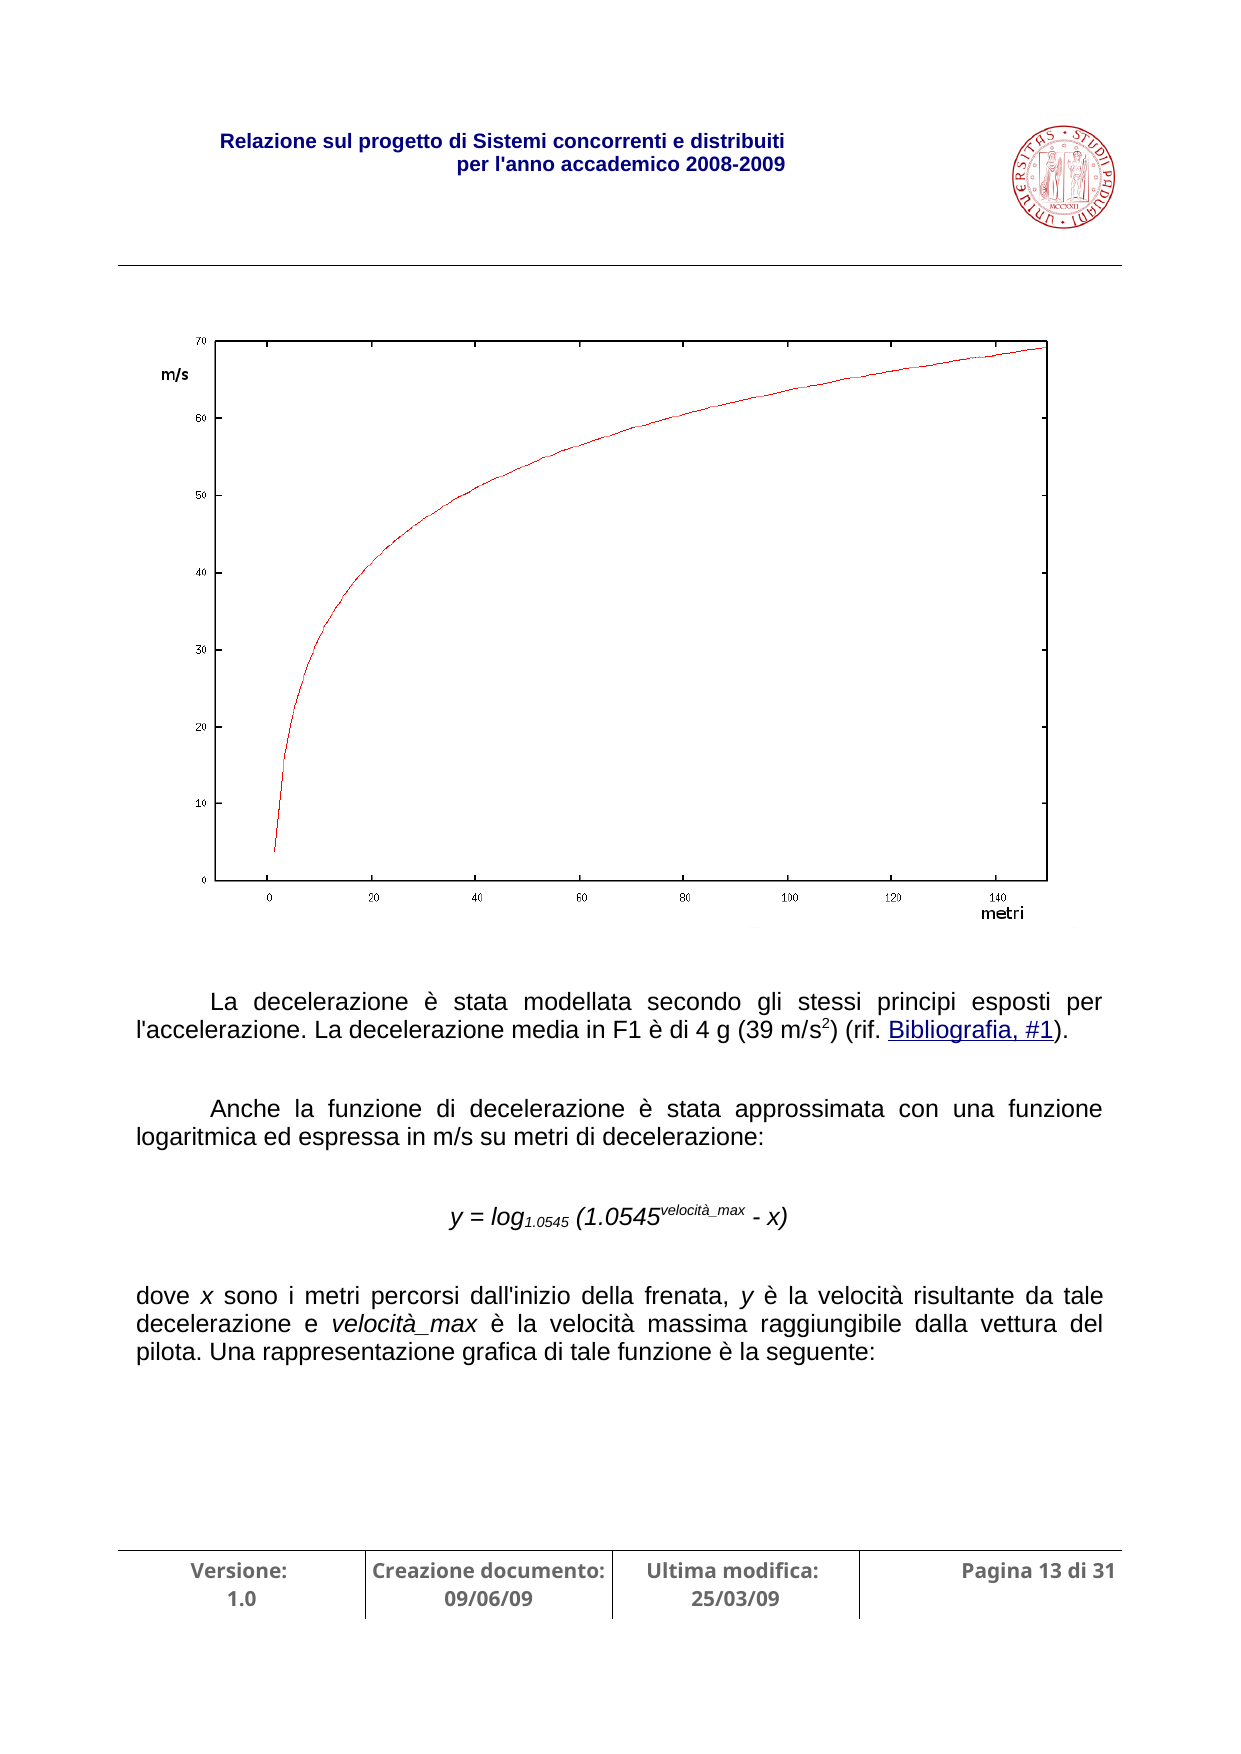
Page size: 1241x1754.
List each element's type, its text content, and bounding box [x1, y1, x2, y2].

text y = log1.0545 (1.0545velocità_max - x) [136, 1203, 1104, 1231]
text dove x sono i metri percorsi dall'inizio della frenata, y è la velocità risultante da tale decelerazione e velocità_max è la velocità massima raggiungibile dalla vettura del pilota. Una rappresentazione grafica di tale funzione è la seguente: [136, 1282, 1104, 1366]
picture [1010, 123, 1117, 231]
picture [135, 308, 1105, 931]
text La decelerazione è stata modellata secondo gli stessi principi esposti per l'accelerazione. La decelerazione media in F1 è di 4 g (39 m/s2) (rif. Bibliografia, #1). [136, 988, 1104, 1043]
text Anche la funzione di decelerazione è stata approssimata con una funzione logaritmica ed espressa in m/s su metri di decelerazione: [136, 1095, 1104, 1151]
